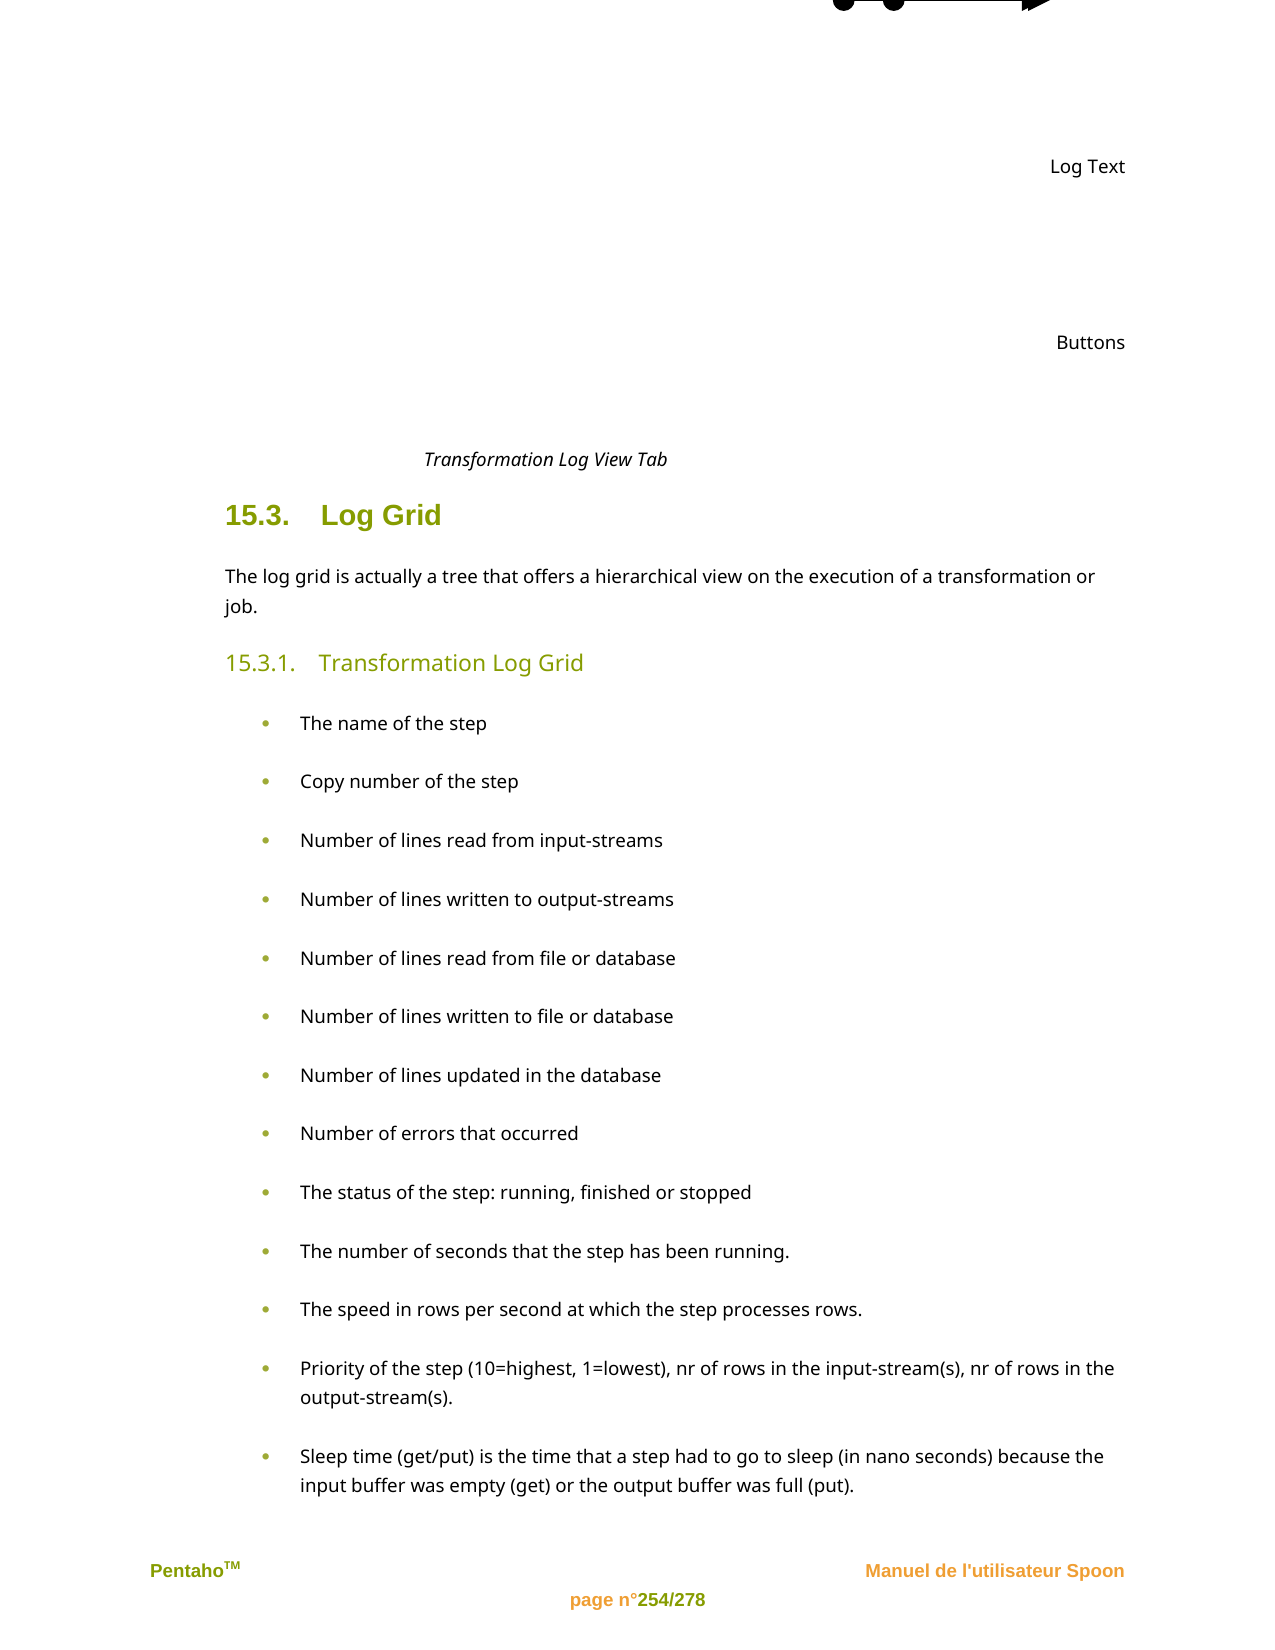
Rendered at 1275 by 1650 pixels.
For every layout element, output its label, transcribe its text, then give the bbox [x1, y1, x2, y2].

list Number of lines updated in the database [262, 1059, 1125, 1088]
list Number of lines read from file or database [262, 942, 1125, 971]
list The number of seconds that the step has been running. [262, 1235, 1125, 1264]
subtitle Log Grid [225, 502, 1125, 531]
text Buttons [225, 326, 1125, 355]
list Priority of the step (10=highest, 1=lowest), nr of rows in the input-stream(s), nr of rows in the output-stream(s). [262, 1352, 1125, 1410]
list Number of lines written to file or database [262, 1000, 1125, 1029]
list The name of the step [262, 707, 1125, 736]
list The status of the step: running, finished or stopped [262, 1176, 1125, 1205]
list Sleep time (get/put) is the time that a step had to go to sleep (in nano seconds) because the input buffer was empty (get) or the output buffer was full (put). [262, 1440, 1125, 1498]
text The log grid is actually a tree that offers a hierarchical view on the execution of a transformation or job. [225, 561, 1125, 619]
list Number of lines written to output-streams [262, 883, 1125, 912]
list Number of errors that occurred [262, 1117, 1125, 1147]
list Number of lines read from input-streams [262, 824, 1125, 853]
text Log Text [225, 150, 1125, 179]
list Copy number of the step [262, 766, 1125, 795]
text Transformation Log View Tab [225, 443, 1125, 472]
subtitle Transformation Log Grid [225, 648, 1125, 677]
list The speed in rows per second at which the step processes rows. [262, 1293, 1125, 1323]
